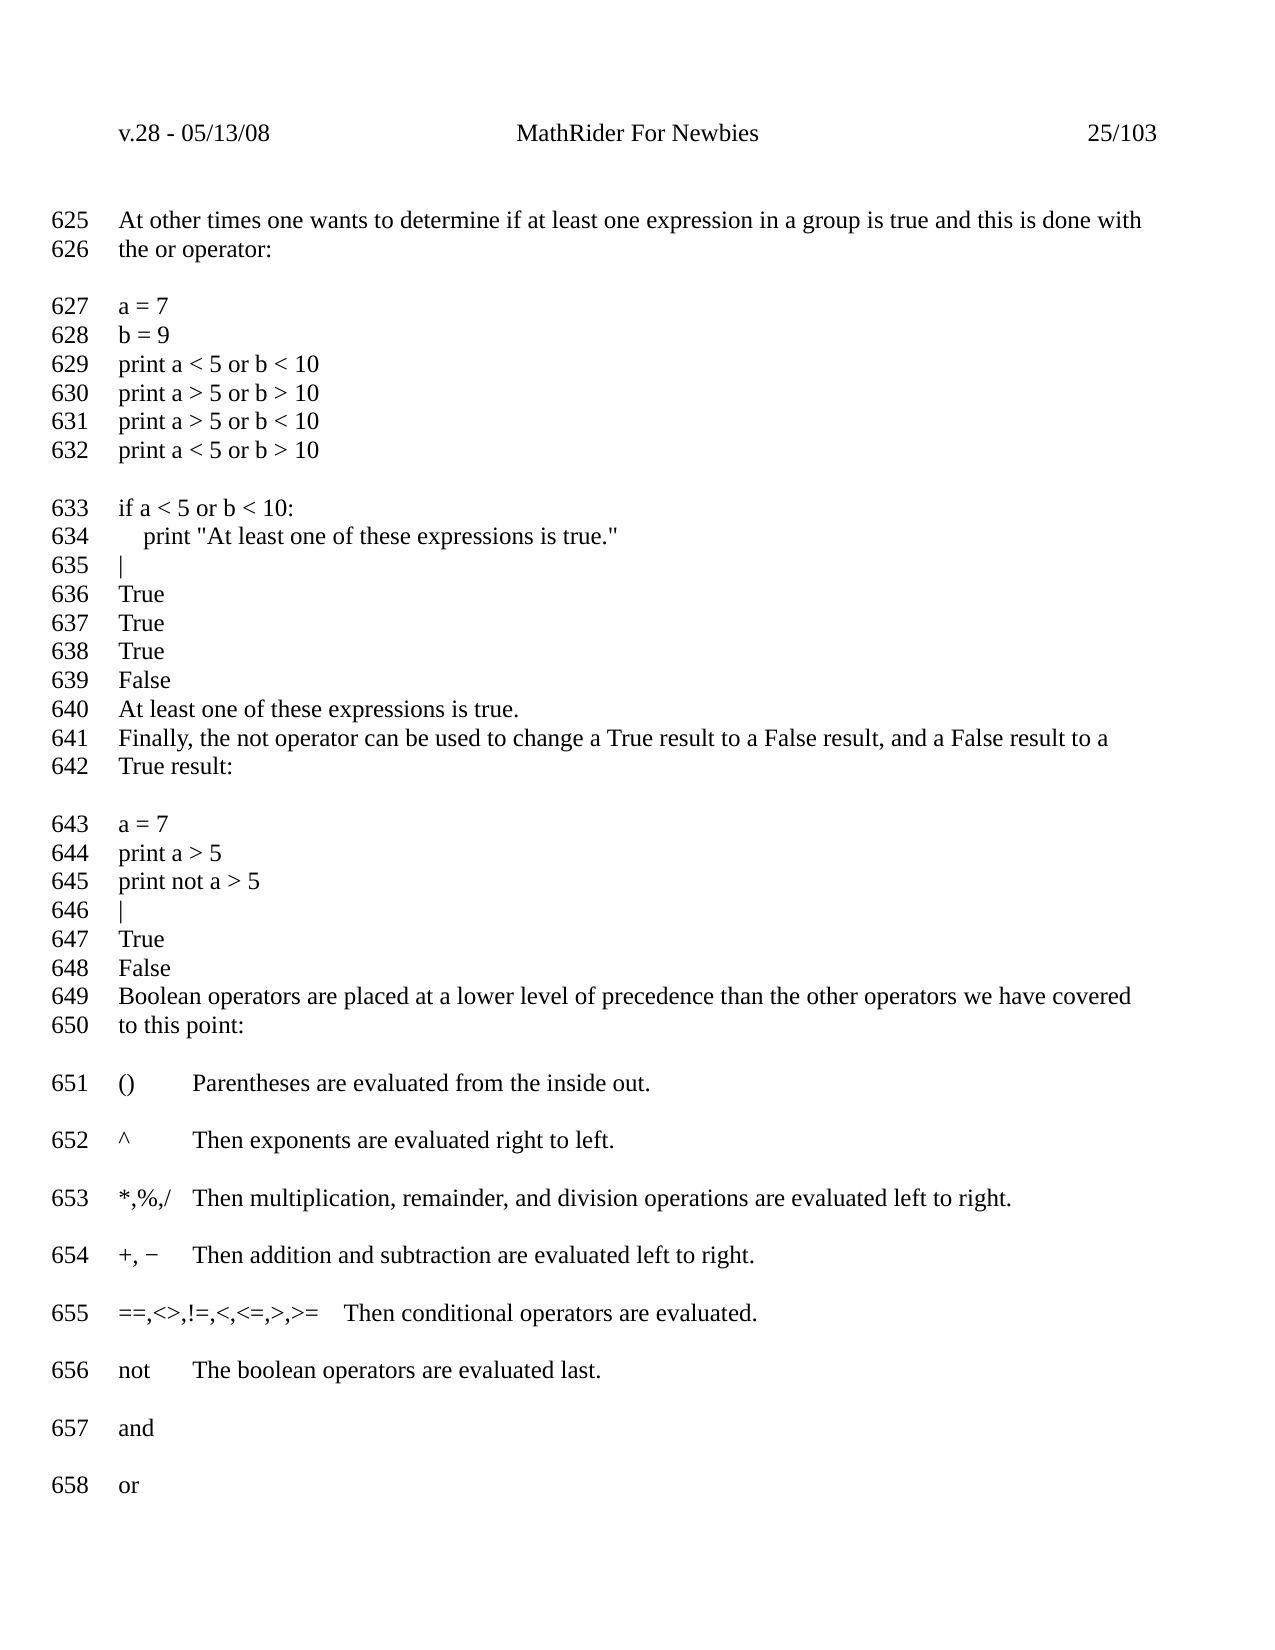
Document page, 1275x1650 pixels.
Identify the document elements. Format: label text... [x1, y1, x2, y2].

text Boolean operators are placed at a lower level of precedence than the other operators we have covered to this point: [118, 981, 1157, 1039]
text Finally, the not operator can be used to change a True result to a False result, and a False result to a True result: [118, 723, 1157, 780]
text not The boolean operators are evaluated last. [118, 1355, 1157, 1384]
text ==,<>,!=,<,<=,>,>= Then conditional operators are evaluated. [118, 1298, 1157, 1326]
text At other times one wants to determine if at least one expression in a group is true and this is done with the or operator: [118, 205, 1157, 263]
text if a < 5 or b < 10: [118, 493, 1157, 521]
text ^ Then exponents are evaluated right to left. [118, 1125, 1157, 1154]
text *,%,/ Then multiplication, remainder, and division operations are evaluated left to right. [118, 1183, 1157, 1211]
text print a < 5 or b > 10 [118, 435, 1157, 464]
text print a > 5 [118, 838, 1157, 866]
text False [118, 953, 1157, 981]
text True [118, 924, 1157, 953]
text print not a > 5 [118, 866, 1157, 895]
text and [118, 1413, 1157, 1441]
text () Parentheses are evaluated from the inside out. [118, 1068, 1157, 1096]
text b = 9 [118, 320, 1157, 349]
text | [118, 895, 1157, 924]
text print a < 5 or b < 10 [118, 349, 1157, 378]
text True [118, 636, 1157, 665]
text or [118, 1470, 1157, 1499]
text At least one of these expressions is true. [118, 694, 1157, 723]
text False [118, 665, 1157, 694]
text | [118, 550, 1157, 579]
text print "At least one of these expressions is true." [118, 521, 1157, 550]
text a = 7 [118, 291, 1157, 320]
text a = 7 [118, 809, 1157, 838]
text True [118, 608, 1157, 636]
text print a > 5 or b > 10 [118, 378, 1157, 406]
text True [118, 579, 1157, 608]
text +, − Then addition and subtraction are evaluated left to right. [118, 1240, 1157, 1269]
text print a > 5 or b < 10 [118, 406, 1157, 435]
